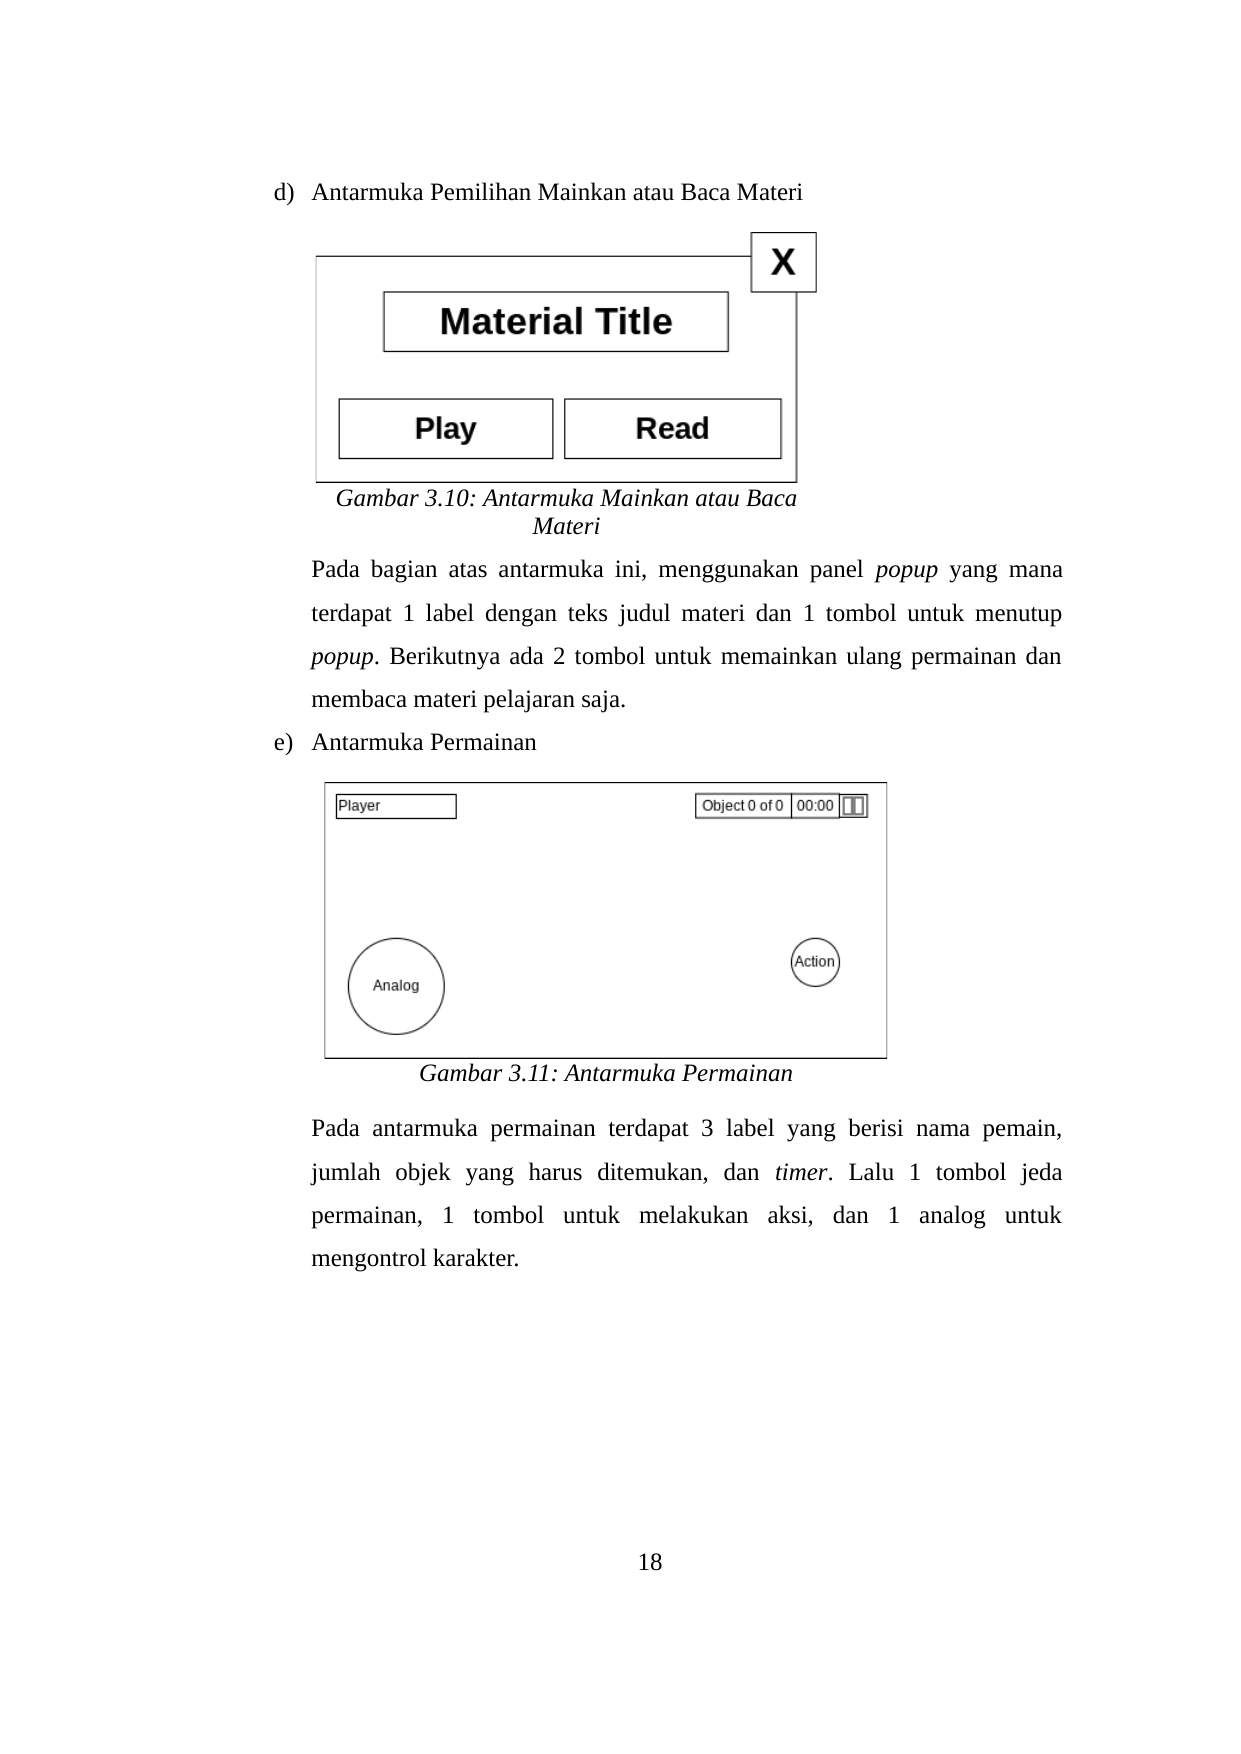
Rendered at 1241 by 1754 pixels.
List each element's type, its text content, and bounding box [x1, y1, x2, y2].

list Antarmuka Pemilihan Mainkan atau Baca Materi [274, 177, 1063, 206]
list Antarmuka Permainan [274, 727, 1063, 756]
list Pada bagian atas antarmuka ini, menggunakan panel popup yang mana terdapat 1 label dengan teks judul materi dan 1 tombol untuk menutup popup. Berikutnya ada 2 tombol untuk memainkan ulang permainan dan membaca materi pelajaran saja. [274, 220, 1063, 713]
list Gambar 3.11: Antarmuka Permainan [324, 1059, 887, 1087]
list Gambar 3.10: Antarmuka Mainkan atau Baca Materi [316, 483, 817, 540]
picture [324, 782, 888, 1059]
picture [315, 232, 817, 483]
list Pada antarmuka permainan terdapat 3 label yang berisi nama pemain, jumlah objek yang harus ditemukan, dan timer. Lalu 1 tombol jeda permainan, 1 tombol untuk melakukan aksi, dan 1 analog untuk mengontrol karakter. [274, 770, 1063, 1272]
